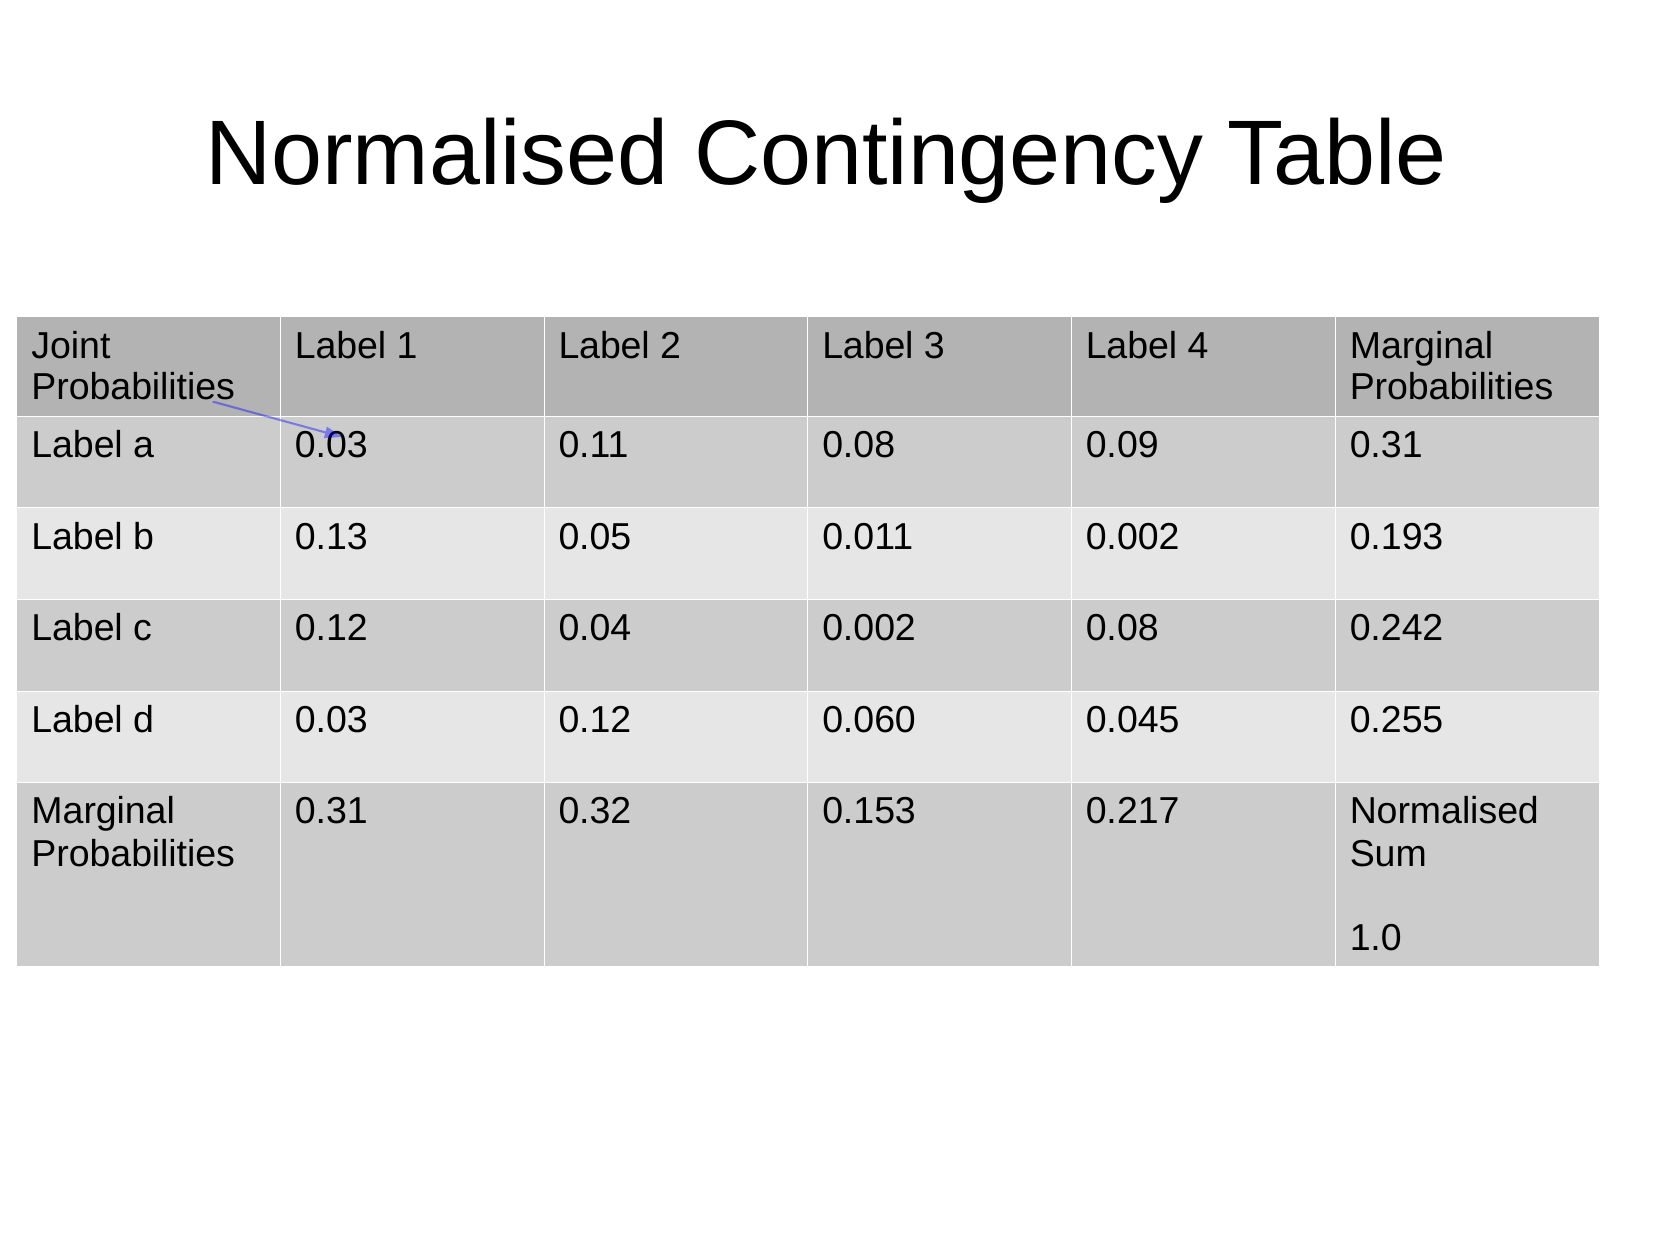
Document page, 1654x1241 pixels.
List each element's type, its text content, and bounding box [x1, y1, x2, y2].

table_cell 0.05 [545, 508, 807, 599]
table_header Joint Probabilities [17, 317, 280, 416]
table_cell 0.002 [808, 600, 1071, 691]
table_cell 0.04 [545, 600, 807, 691]
table_cell 0.12 [281, 600, 544, 691]
table_cell 0.13 [281, 508, 544, 599]
table_cell 0.217 [1072, 783, 1335, 966]
table_cell 0.32 [545, 783, 807, 966]
title Normalised Contingency Table [82, 49, 1571, 257]
table_header Label 1 [281, 317, 544, 416]
table_cell 0.03 [281, 417, 544, 507]
table_cell Marginal Probabilities [17, 783, 280, 966]
table_cell 0.12 [545, 692, 807, 782]
table_header Marginal Probabilities [1336, 317, 1599, 416]
table_cell 0.002 [1072, 508, 1335, 599]
table_cell 0.193 [1336, 508, 1599, 599]
table_cell 0.08 [1072, 600, 1335, 691]
table_header Label 3 [808, 317, 1071, 416]
table_cell Label a [17, 417, 280, 507]
table_cell Normalised Sum 1.0 [1336, 783, 1599, 966]
table_cell 0.011 [808, 508, 1071, 599]
table_header Label 4 [1072, 317, 1335, 416]
table_header Label 2 [545, 317, 807, 416]
table_cell 0.03 [281, 692, 544, 782]
table_cell Label c [17, 600, 280, 691]
table_cell 0.09 [1072, 417, 1335, 507]
table_cell 0.08 [808, 417, 1071, 507]
table_cell 0.242 [1336, 600, 1599, 691]
table_cell 0.31 [281, 783, 544, 966]
table_cell Label d [17, 692, 280, 782]
table_cell 0.045 [1072, 692, 1335, 782]
table_cell 0.03 [331, 438, 342, 455]
table_cell 0.31 [1336, 417, 1599, 507]
table_cell 0.060 [808, 692, 1071, 782]
table_cell 0.153 [808, 783, 1071, 966]
table_cell Label b [17, 508, 280, 599]
table_cell 0.11 [545, 417, 807, 507]
table_cell 0.255 [1336, 692, 1599, 782]
